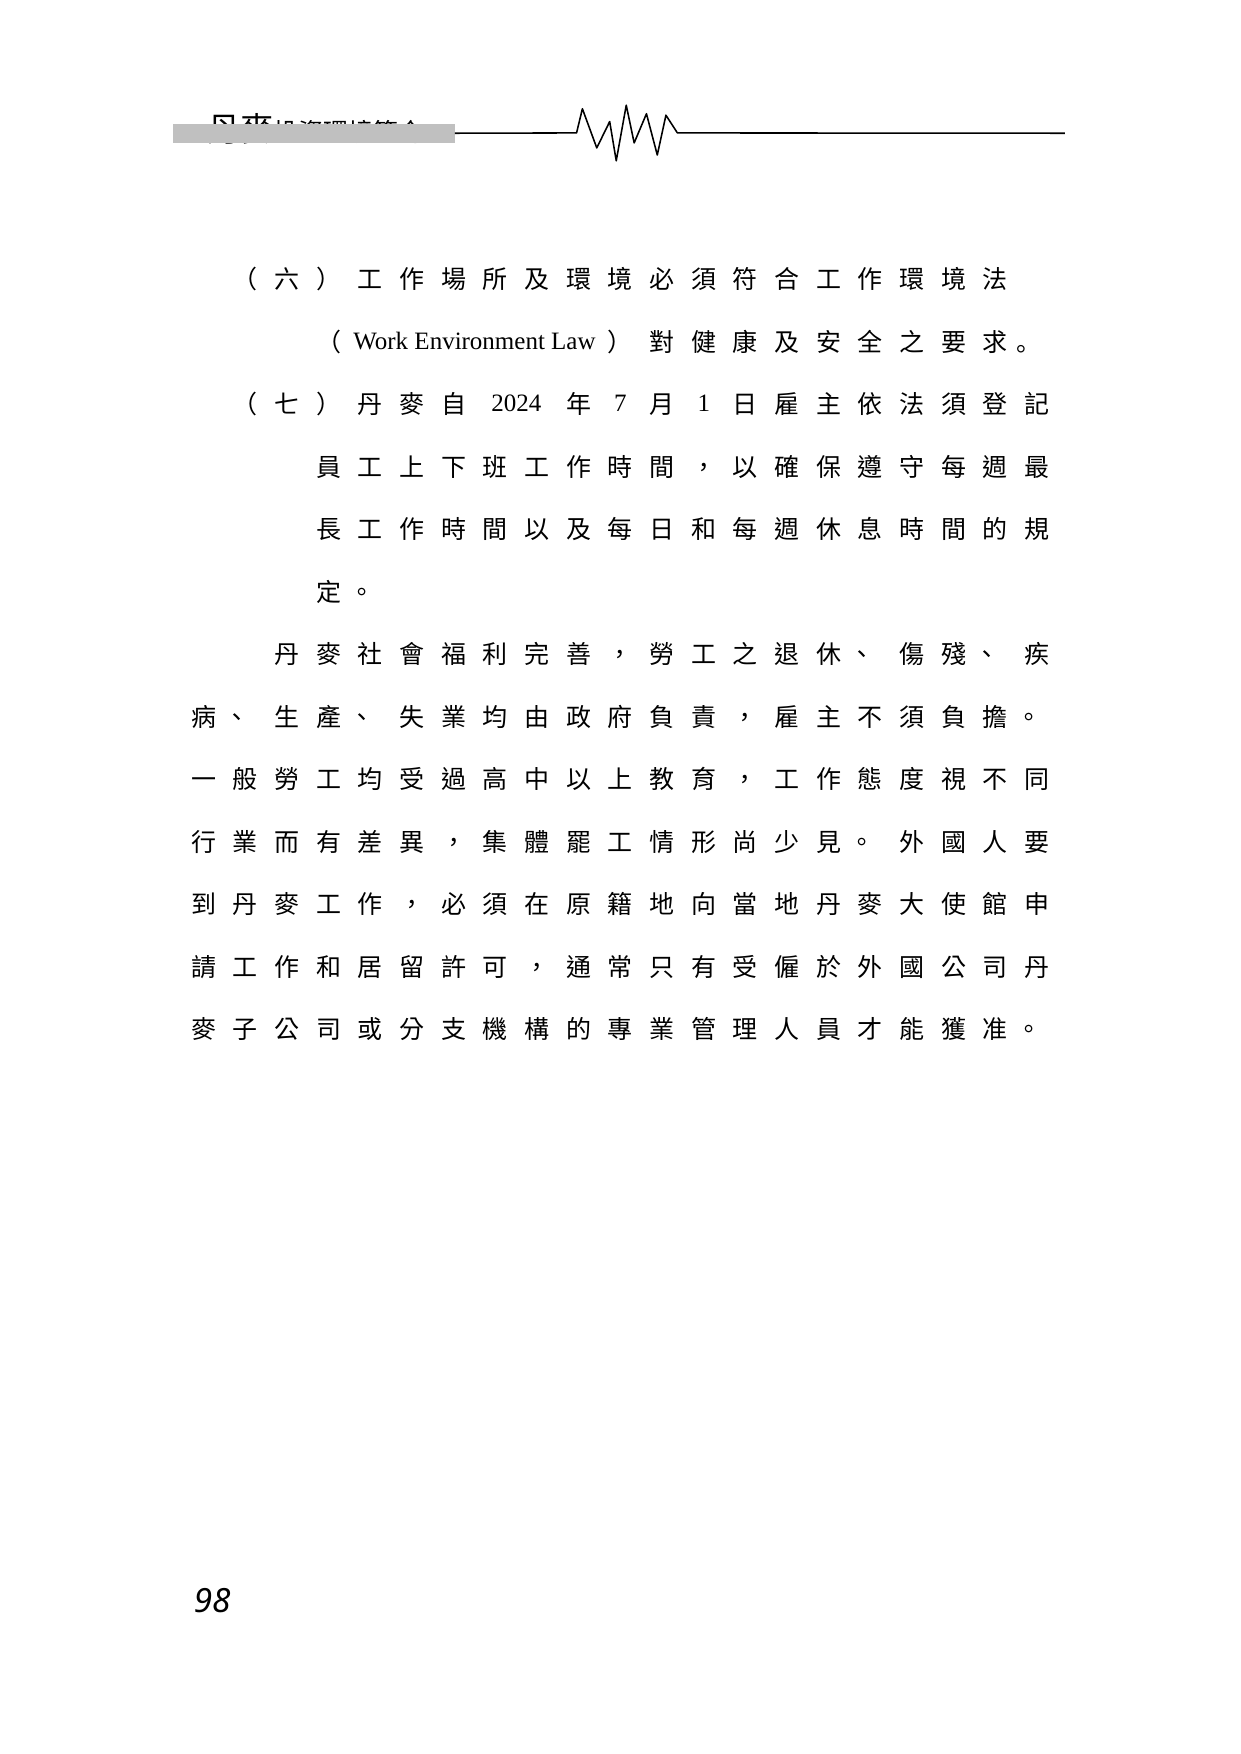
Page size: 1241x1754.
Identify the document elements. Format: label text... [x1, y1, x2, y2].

text （六）工作場所及環境必須符合工作環境法（Work Environment Law）對健康及安全之要求。 [207, 236, 1058, 361]
text （七）丹麥自2024年7月1日雇主依法須登記員工上下班工作時間，以確保遵守每週最長工作時間以及每日和每週休息時間的規定。 [207, 361, 1058, 611]
text 丹麥社會福利完善，勞工之退休、傷殘、疾病、生產、失業均由政府負責，雇主不須負擔。一般勞工均受過高中以上教育，工作態度視不同行業而有差異，集體罷工情形尚少見。外國人要到丹麥工作，必須在原籍地向當地丹麥大使館申請工作和居留許可，通常只有受僱於外國公司丹麥子公司或分支機構的專業管理人員才能獲准。 [183, 611, 1058, 1049]
